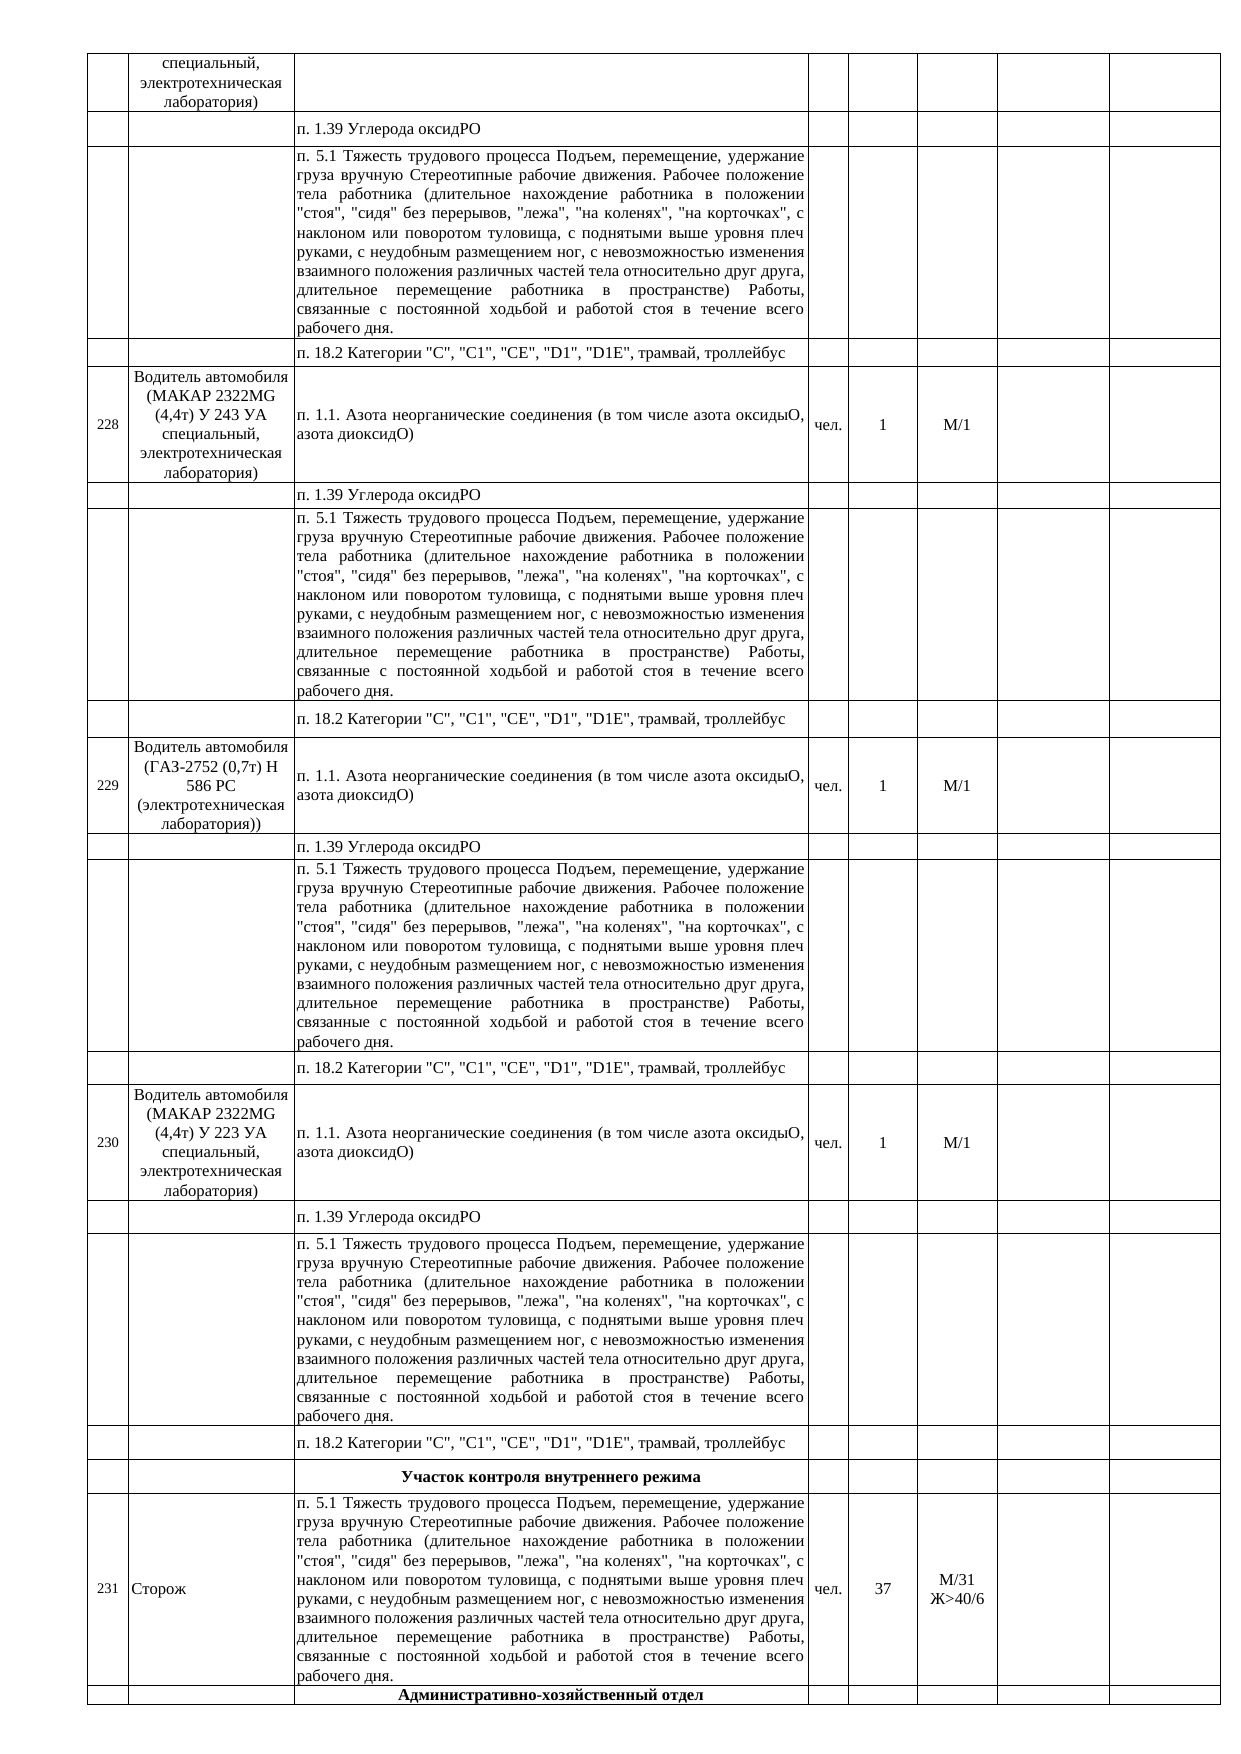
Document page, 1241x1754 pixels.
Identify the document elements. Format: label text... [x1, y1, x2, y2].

table_cell [849, 860, 917, 1051]
table_cell [809, 483, 848, 508]
table_cell п. 5.1 Тяжесть трудового процесса Подъем, перемещение, удержание груза вручную Стереотипные рабочие движения. Рабочее положение тела работника (длительное нахождение работника в положении "стоя", "сидя" без перерывов, "лежа", "на коленях", "на корточках", с наклоном или поворотом туловища, с поднятыми выше уровня плеч руками, с неудобным размещением ног, с невозможностью изменения взаимного положения различных частей тела относительно друг друга, длительное перемещение работника в пространстве) Работы, связанные с постоянной ходьбой и работой стоя в течение всего рабочего дня. [295, 1494, 808, 1684]
table_cell [129, 834, 294, 859]
table_cell М/1 [918, 1085, 997, 1199]
table_cell 230 [88, 1085, 128, 1199]
table_cell [998, 834, 1109, 859]
table_cell [809, 54, 848, 111]
table_cell [809, 701, 848, 737]
table_cell [849, 112, 917, 146]
table_cell Водитель автомобиля (МАКАР 2322MG (4,4т) У 223 УА специальный, электротехническая лаборатория) [129, 1085, 294, 1199]
table_cell [849, 339, 917, 366]
table_cell [1110, 738, 1220, 833]
table_cell [88, 147, 128, 337]
table_cell [849, 54, 917, 111]
table_cell [918, 834, 997, 859]
table_cell [998, 483, 1109, 508]
table_cell [998, 738, 1109, 833]
table_cell [1110, 860, 1220, 1051]
table_cell [88, 509, 128, 699]
table_cell п. 18.2 Категории "C", "C1", "CE", "D1", "D1E", трамвай, троллейбус [295, 339, 808, 366]
table_cell [918, 1426, 997, 1459]
table_cell п. 1.1. Азота неорганические соединения (в том числе азота оксидыО, азота диоксидО) [295, 738, 808, 833]
table_cell [1110, 1494, 1220, 1684]
table_cell [129, 112, 294, 146]
table_cell п. 1.39 Углерода оксидРО [295, 834, 808, 859]
table_cell [809, 339, 848, 366]
table_cell [88, 860, 128, 1051]
table_cell [998, 1494, 1109, 1684]
table_cell [809, 1201, 848, 1233]
table_cell [88, 1234, 128, 1425]
table_cell [1110, 1234, 1220, 1425]
table_cell [88, 339, 128, 366]
table_cell [129, 701, 294, 737]
table_cell Водитель автомобиля (МАКАР 2322MG (4,4т) У 243 УА специальный, электротехническая лаборатория) [129, 367, 294, 482]
table_cell [918, 1052, 997, 1084]
table_cell [998, 509, 1109, 699]
table_cell [1110, 1052, 1220, 1084]
table_cell [88, 701, 128, 737]
table_cell [998, 1234, 1109, 1425]
table_cell п. 18.2 Категории "C", "C1", "CE", "D1", "D1E", трамвай, троллейбус [295, 1426, 808, 1459]
table_cell п. 1.39 Углерода оксидРО [295, 483, 808, 508]
table_cell [809, 1460, 848, 1493]
table_cell [1110, 147, 1220, 337]
table_cell [809, 860, 848, 1051]
table_cell [849, 1426, 917, 1459]
table_cell [998, 112, 1109, 146]
table_cell [88, 834, 128, 859]
table_cell [849, 1052, 917, 1084]
table_cell [998, 339, 1109, 366]
table_cell Участок контроля внутреннего режима [295, 1460, 808, 1493]
table_cell 1 [849, 367, 917, 482]
table_cell чел. [809, 1085, 848, 1199]
table_cell [295, 54, 808, 111]
table_cell [918, 147, 997, 337]
table_cell М/31 Ж>40/6 [918, 1494, 997, 1684]
table_cell [129, 1426, 294, 1459]
table_cell [998, 1460, 1109, 1493]
table_cell чел. [809, 1494, 848, 1684]
table_cell п. 5.1 Тяжесть трудового процесса Подъем, перемещение, удержание груза вручную Стереотипные рабочие движения. Рабочее положение тела работника (длительное нахождение работника в положении "стоя", "сидя" без перерывов, "лежа", "на коленях", "на корточках", с наклоном или поворотом туловища, с поднятыми выше уровня плеч руками, с неудобным размещением ног, с невозможностью изменения взаимного положения различных частей тела относительно друг друга, длительное перемещение работника в пространстве) Работы, связанные с постоянной ходьбой и работой стоя в течение всего рабочего дня. [295, 860, 808, 1051]
table_cell [809, 509, 848, 699]
table_cell [849, 1686, 917, 1704]
table_cell [1110, 1460, 1220, 1493]
table_cell М/1 [918, 738, 997, 833]
table_cell 228 [88, 367, 128, 482]
table_cell [1110, 1085, 1220, 1199]
table_cell [998, 860, 1109, 1051]
table_cell Административно-хозяйственный отдел [295, 1686, 808, 1704]
table_cell п. 1.1. Азота неорганические соединения (в том числе азота оксидыО, азота диоксидО) [295, 1085, 808, 1199]
table_cell [998, 367, 1109, 482]
table_cell [1110, 701, 1220, 737]
table_cell [809, 1686, 848, 1704]
table_cell Водитель автомобиля (ГАЗ-2752 (0,7т) Н 586 РС (электротехническая лаборатория)) [129, 738, 294, 833]
table_cell [88, 54, 128, 111]
table_cell [1110, 339, 1220, 366]
table_cell [918, 1686, 997, 1704]
table_cell [918, 483, 997, 508]
table_cell 229 [88, 738, 128, 833]
table_cell [88, 483, 128, 508]
table_cell [849, 509, 917, 699]
table_cell [849, 1460, 917, 1493]
table_cell п. 18.2 Категории "C", "C1", "CE", "D1", "D1E", трамвай, троллейбус [295, 701, 808, 737]
table_cell [1110, 834, 1220, 859]
table_cell [998, 701, 1109, 737]
table_cell п. 1.1. Азота неорганические соединения (в том числе азота оксидыО, азота диоксидО) [295, 367, 808, 482]
table_cell [918, 112, 997, 146]
table_cell [849, 834, 917, 859]
table_cell [88, 1460, 128, 1493]
table_cell [918, 1201, 997, 1233]
table_cell Сторож [129, 1494, 294, 1684]
table_cell [88, 1052, 128, 1084]
table_cell [849, 147, 917, 337]
table_cell [998, 1426, 1109, 1459]
table_cell [129, 1052, 294, 1084]
table_cell [1110, 112, 1220, 146]
table_cell 37 [849, 1494, 917, 1684]
table_cell [849, 1234, 917, 1425]
table_cell [129, 339, 294, 366]
table_cell [918, 701, 997, 737]
table_cell [849, 701, 917, 737]
table_cell [1110, 1201, 1220, 1233]
table_cell [918, 860, 997, 1051]
table_cell [129, 1460, 294, 1493]
table_cell [129, 1686, 294, 1704]
table_cell [129, 1234, 294, 1425]
table_cell М/1 [918, 367, 997, 482]
table_cell [1110, 54, 1220, 111]
table_cell [998, 1201, 1109, 1233]
table_cell [129, 1201, 294, 1233]
table_cell [809, 147, 848, 337]
table_cell специальный, электротехническая лаборатория) [129, 54, 294, 111]
table_cell [1110, 1686, 1220, 1704]
table_cell [998, 147, 1109, 337]
table_cell [998, 54, 1109, 111]
table_cell [129, 509, 294, 699]
table_cell [129, 483, 294, 508]
table_cell [918, 1460, 997, 1493]
table_cell [918, 339, 997, 366]
table_cell [849, 1201, 917, 1233]
table_cell [1110, 483, 1220, 508]
table_cell п. 18.2 Категории "C", "C1", "CE", "D1", "D1E", трамвай, троллейбус [295, 1052, 808, 1084]
table_cell [88, 1426, 128, 1459]
table_cell [809, 112, 848, 146]
table_cell [918, 509, 997, 699]
table_cell п. 1.39 Углерода оксидРО [295, 1201, 808, 1233]
table_cell п. 5.1 Тяжесть трудового процесса Подъем, перемещение, удержание груза вручную Стереотипные рабочие движения. Рабочее положение тела работника (длительное нахождение работника в положении "стоя", "сидя" без перерывов, "лежа", "на коленях", "на корточках", с наклоном или поворотом туловища, с поднятыми выше уровня плеч руками, с неудобным размещением ног, с невозможностью изменения взаимного положения различных частей тела относительно друг друга, длительное перемещение работника в пространстве) Работы, связанные с постоянной ходьбой и работой стоя в течение всего рабочего дня. [295, 509, 808, 699]
table_cell [88, 112, 128, 146]
table_cell [998, 1686, 1109, 1704]
table_cell п. 1.39 Углерода оксидРО [295, 112, 808, 146]
table_cell [129, 147, 294, 337]
table_cell [918, 1234, 997, 1425]
table_cell [918, 54, 997, 111]
table_cell п. 5.1 Тяжесть трудового процесса Подъем, перемещение, удержание груза вручную Стереотипные рабочие движения. Рабочее положение тела работника (длительное нахождение работника в положении "стоя", "сидя" без перерывов, "лежа", "на коленях", "на корточках", с наклоном или поворотом туловища, с поднятыми выше уровня плеч руками, с неудобным размещением ног, с невозможностью изменения взаимного положения различных частей тела относительно друг друга, длительное перемещение работника в пространстве) Работы, связанные с постоянной ходьбой и работой стоя в течение всего рабочего дня. [295, 147, 808, 337]
table_cell [998, 1085, 1109, 1199]
table_cell [998, 1052, 1109, 1084]
table_cell п. 5.1 Тяжесть трудового процесса Подъем, перемещение, удержание груза вручную Стереотипные рабочие движения. Рабочее положение тела работника (длительное нахождение работника в положении "стоя", "сидя" без перерывов, "лежа", "на коленях", "на корточках", с наклоном или поворотом туловища, с поднятыми выше уровня плеч руками, с неудобным размещением ног, с невозможностью изменения взаимного положения различных частей тела относительно друг друга, длительное перемещение работника в пространстве) Работы, связанные с постоянной ходьбой и работой стоя в течение всего рабочего дня. [295, 1234, 808, 1425]
table_cell [809, 1426, 848, 1459]
table_cell [849, 483, 917, 508]
table_cell [1110, 1426, 1220, 1459]
table_cell [809, 1052, 848, 1084]
table_cell [88, 1201, 128, 1233]
table_cell [1110, 509, 1220, 699]
table_cell чел. [809, 367, 848, 482]
table_cell 1 [849, 738, 917, 833]
table_cell 231 [88, 1494, 128, 1684]
table_cell [809, 834, 848, 859]
table_cell [88, 1686, 128, 1704]
table_cell 1 [849, 1085, 917, 1199]
table_cell [129, 860, 294, 1051]
table_cell [809, 1234, 848, 1425]
table_cell [1110, 367, 1220, 482]
table_cell чел. [809, 738, 848, 833]
